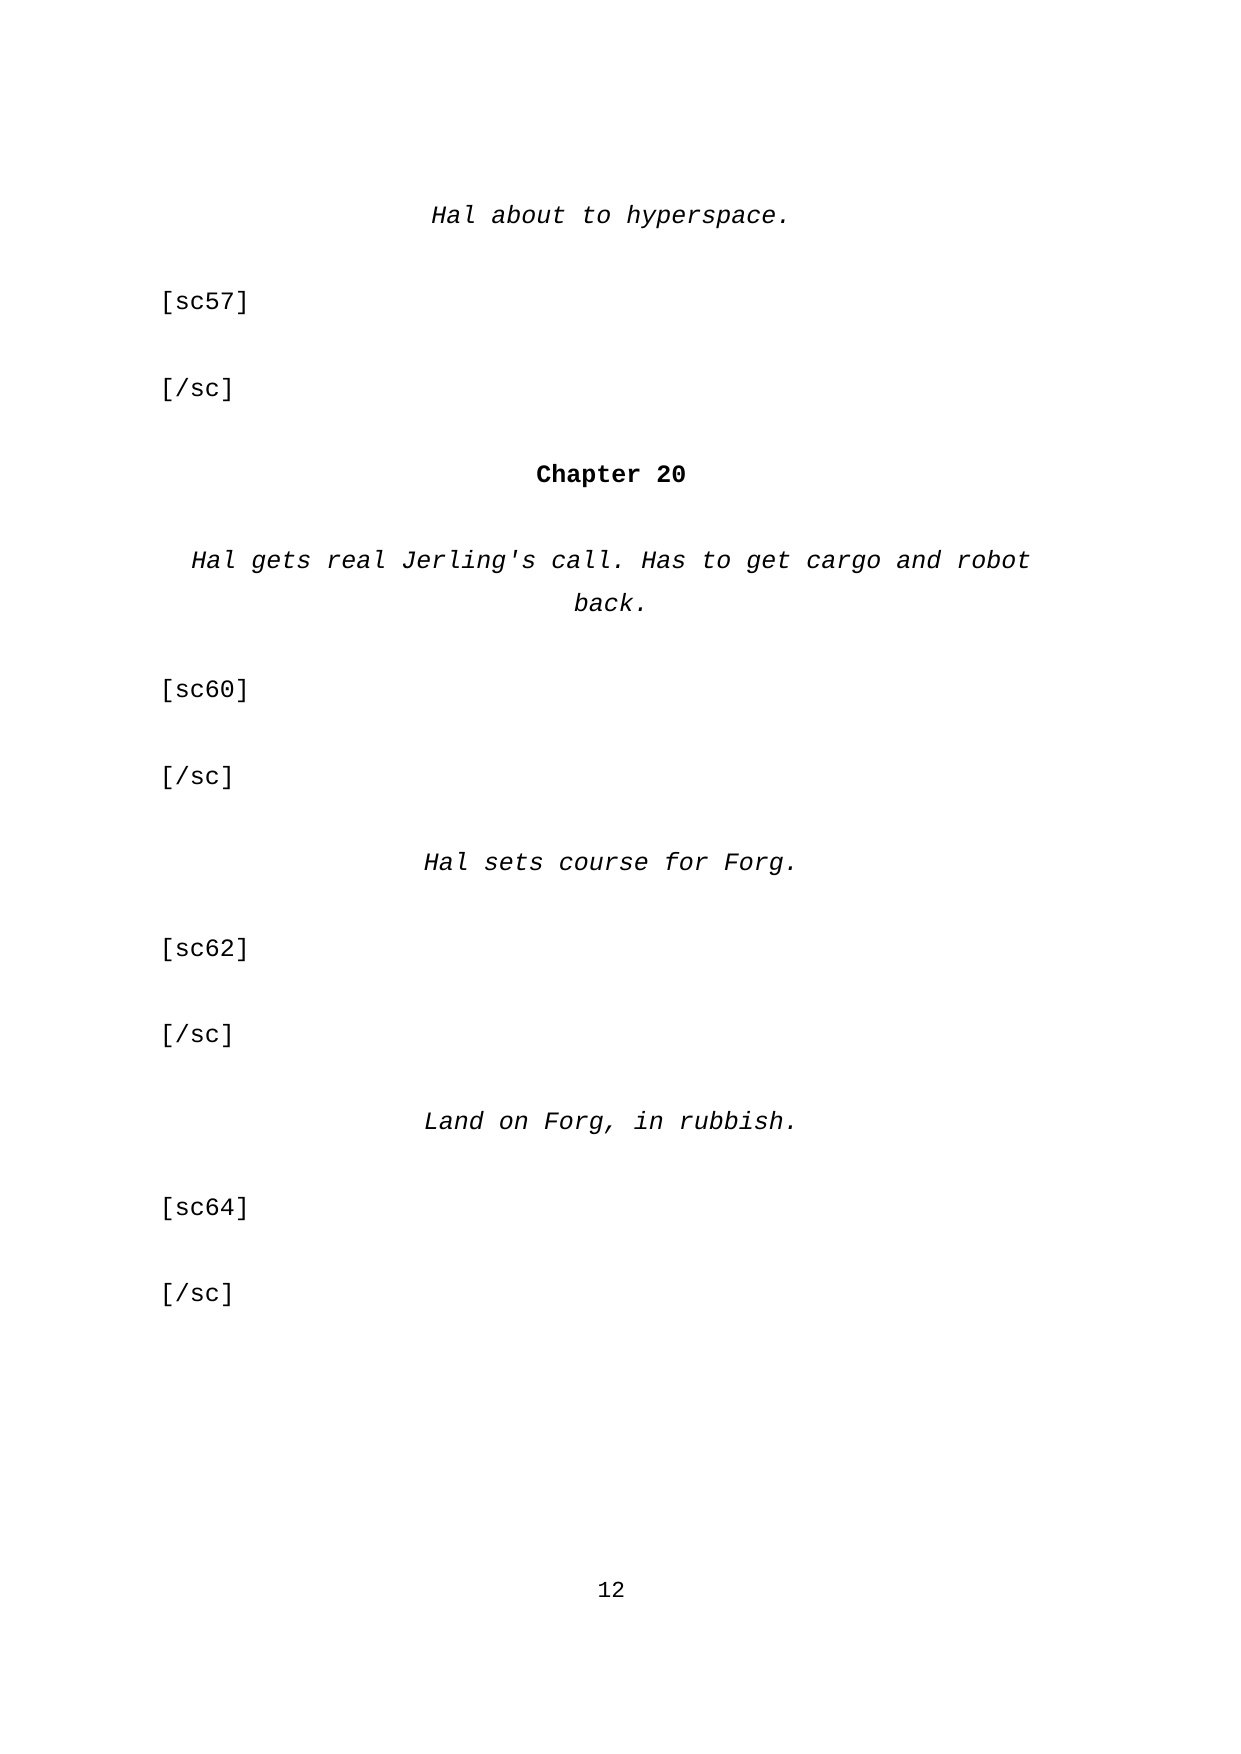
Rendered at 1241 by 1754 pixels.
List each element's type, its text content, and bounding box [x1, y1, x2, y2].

text [/sc] [159, 361, 1063, 404]
subtitle Hal gets real Jerling's call. Has to get cargo and robot back. [159, 534, 1063, 620]
text [sc62] [159, 922, 1063, 965]
text [/sc] [159, 749, 1063, 793]
text [sc57] [159, 275, 1063, 318]
text [sc64] [159, 1181, 1063, 1224]
subtitle Hal about to hyperspace. [159, 189, 1063, 232]
subtitle Chapter 20 [159, 448, 1063, 491]
subtitle Hal sets course for Forg. [159, 836, 1063, 879]
subtitle Land on Forg, in rubbish. [159, 1094, 1063, 1138]
text [sc60] [159, 663, 1063, 706]
text [/sc] [159, 1267, 1063, 1310]
text [/sc] [159, 1008, 1063, 1051]
